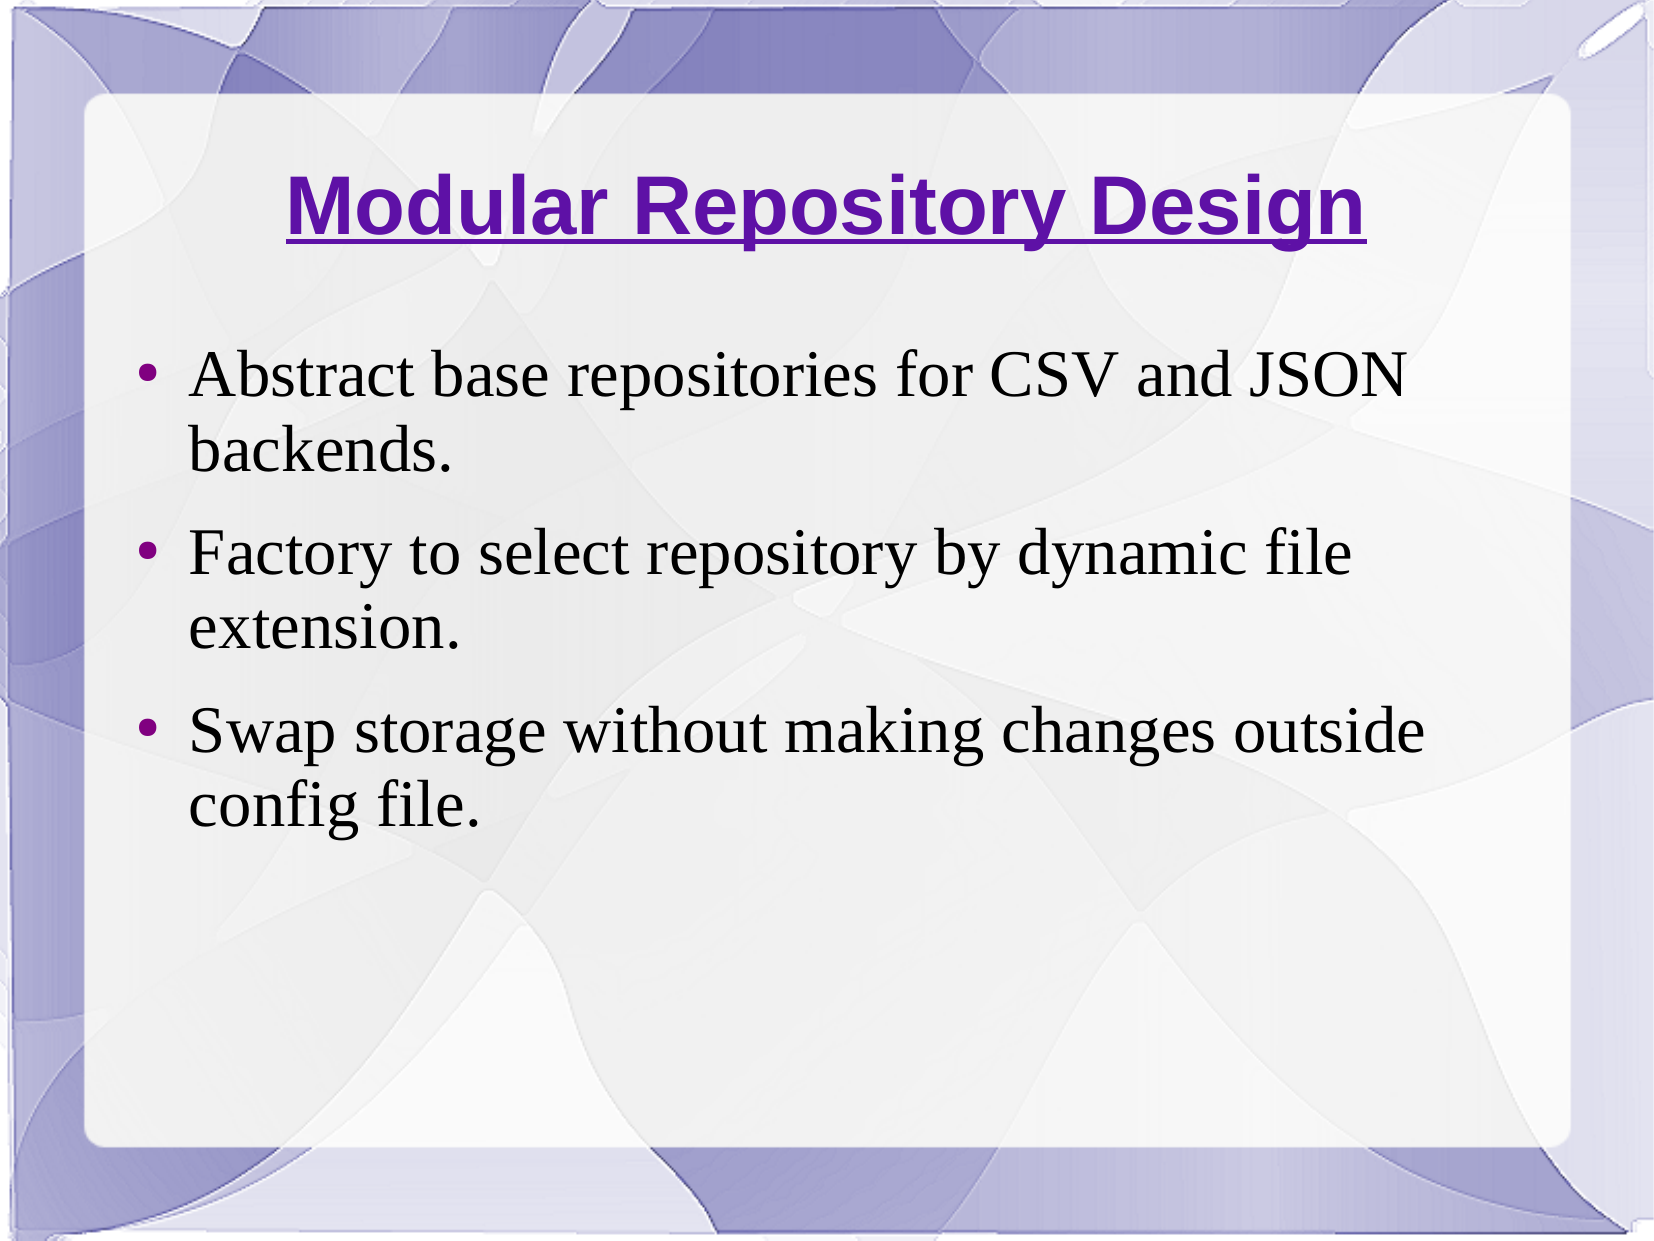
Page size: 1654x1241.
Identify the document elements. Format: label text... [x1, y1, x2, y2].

title Modular Repository Design [82, 102, 1571, 310]
picture [0, 0, 1654, 1241]
list Abstract base repositories for CSV and JSON backends. Factory to select repository by dynamic file extension. Swap storage without making changes outside config file. [118, 337, 1512, 1057]
